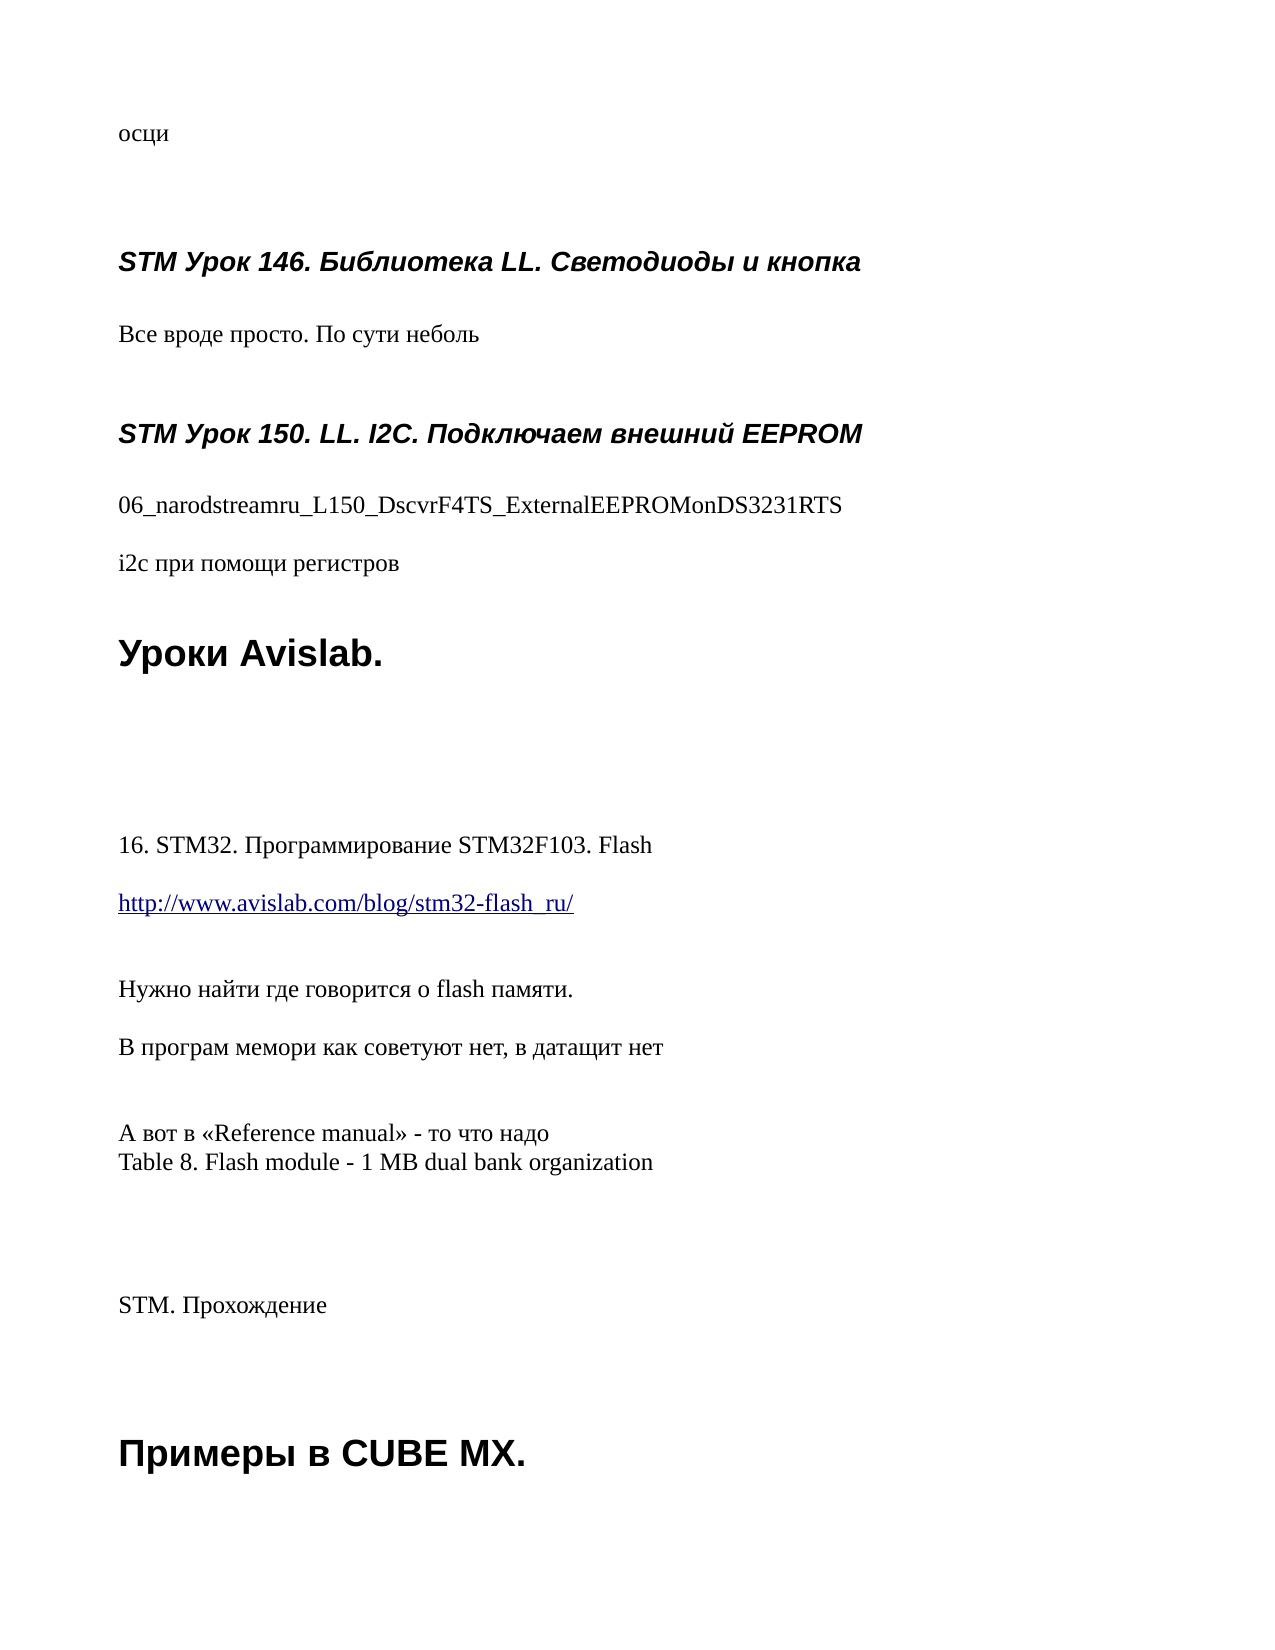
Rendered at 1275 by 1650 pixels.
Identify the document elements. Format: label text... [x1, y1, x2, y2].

subtitle STM Урок 146. Библиотека LL. Светодиоды и кнопка [118, 246, 1157, 277]
text i2c при помощи регистров [118, 548, 1157, 577]
text Table 8. Flash module - 1 MB dual bank organization [118, 1147, 1157, 1176]
text В програм мемори как советуют нет, в датащит нет [118, 1032, 1157, 1061]
text осци [118, 118, 1157, 147]
text 16. STM32. Программирование STM32F103. Flash [118, 831, 1157, 859]
text http://www.avislab.com/blog/stm32-flash_ru/ [118, 888, 1157, 917]
text А вот в «Reference manual» - то что надо [118, 1118, 1157, 1147]
text 06_narodstreamru_L150_DscvrF4TS_ExternalEEPROMonDS3231RTS [118, 491, 1157, 519]
subtitle STM Урок 150. LL. I2C. Подключаем внешний EEPROM [118, 417, 1157, 449]
subtitle Уроки Avislab. [118, 631, 1157, 674]
subtitle Примеры в CUBE MX. [118, 1431, 1157, 1474]
text STM. Прохождение [118, 1291, 1157, 1319]
text Нужно найти где говорится о flash памяти. [118, 974, 1157, 1003]
text Все вроде просто. По сути неболь [118, 319, 1157, 347]
